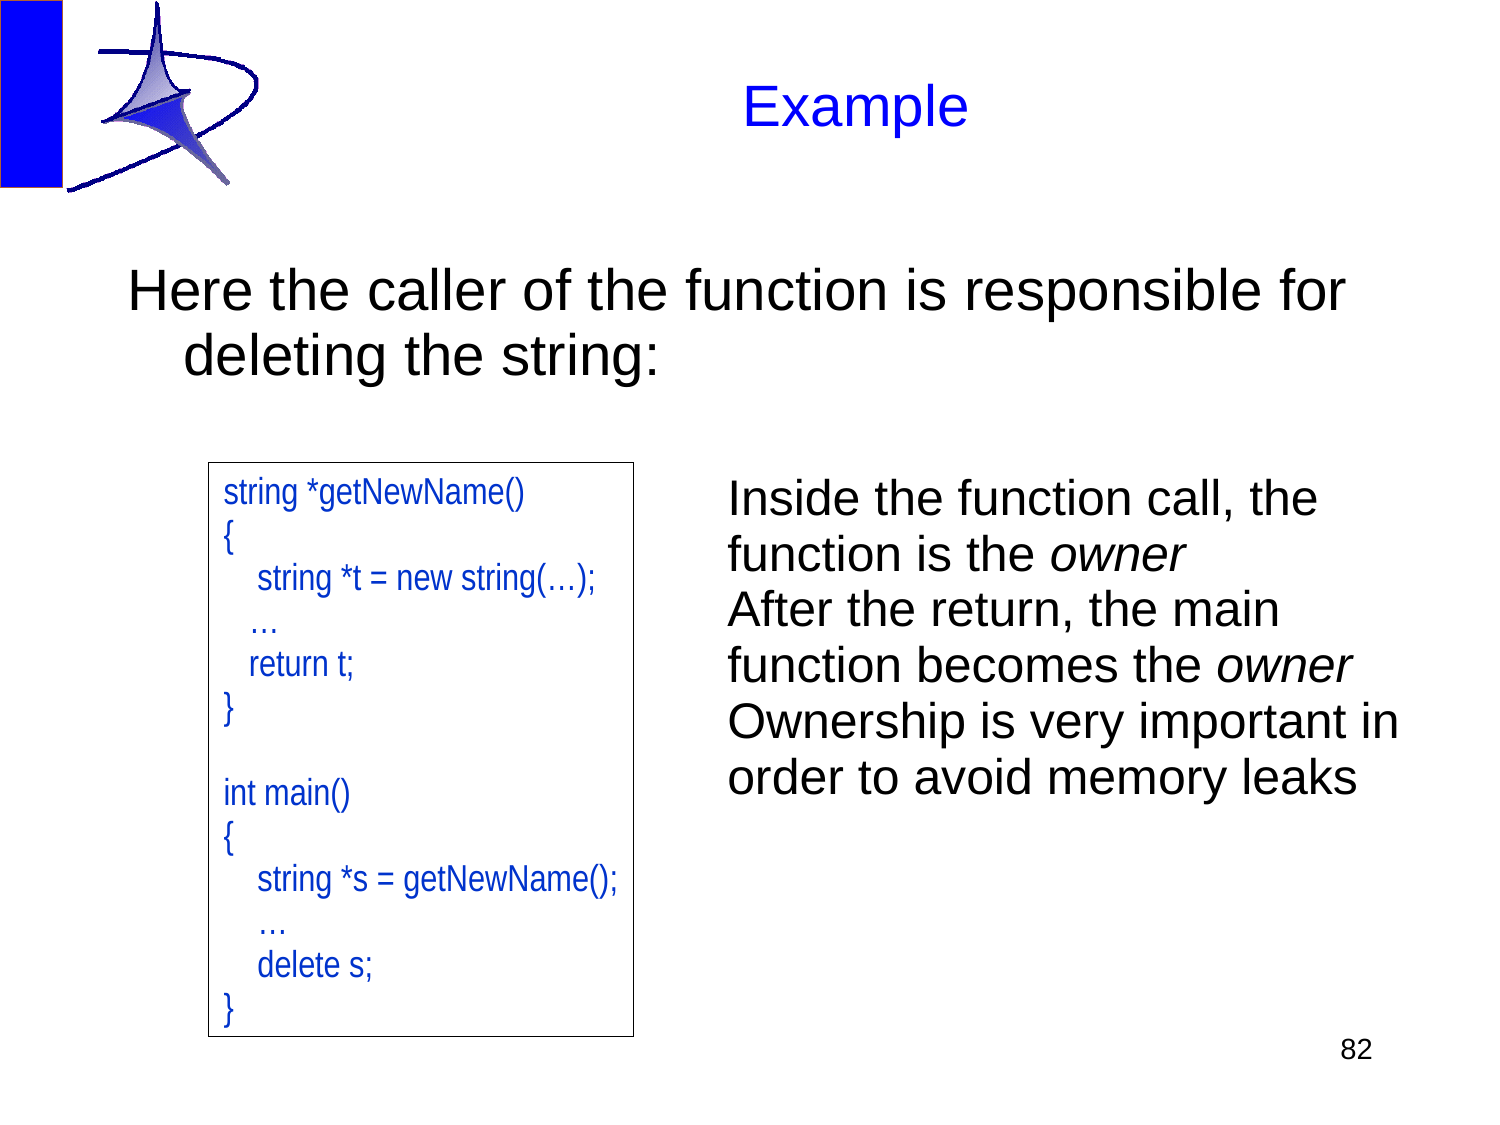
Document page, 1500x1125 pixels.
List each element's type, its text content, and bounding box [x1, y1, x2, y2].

title Example [262, 24, 1450, 188]
text_box string *getNewName() { string *t = new string(…); … return t; } int main() { string *s = getNewName(); … delete s; } [208, 462, 634, 1037]
list Here the caller of the function is responsible for deleting the string: [112, 249, 1450, 417]
text_box Inside the function call, the function is the owner After the return, the main function becomes the owner Ownership is very important in order to avoid memory leaks [712, 462, 1425, 1038]
picture [62, 0, 263, 197]
